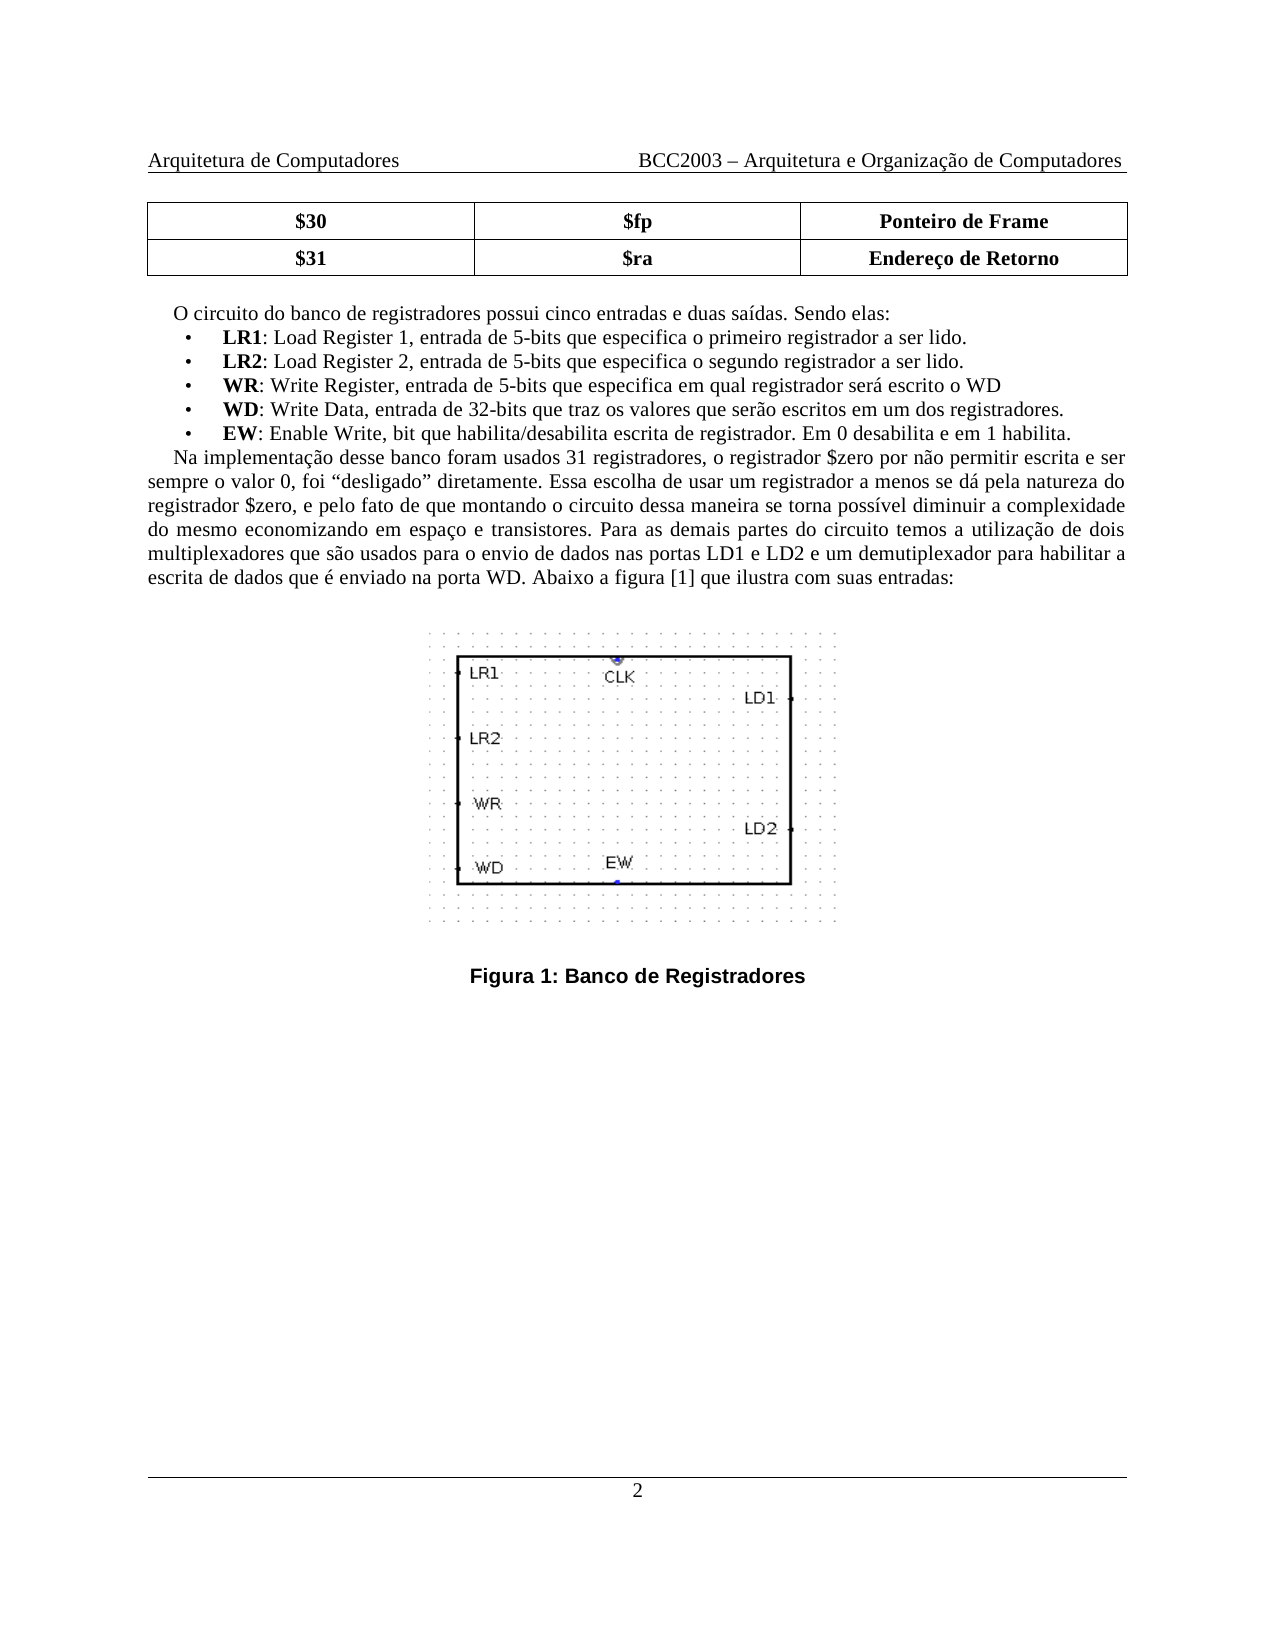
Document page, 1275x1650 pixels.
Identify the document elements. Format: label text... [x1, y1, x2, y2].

table_cell $ra [475, 240, 800, 275]
list EW: Enable Write, bit que habilita/desabilita escrita de registrador. Em 0 desabilita e em 1 habilita. [185, 421, 1127, 445]
list WR: Write Register, entrada de 5-bits que especifica em qual registrador será escrito o WD [185, 373, 1127, 397]
text Figura 1: Banco de Registradores [406, 964, 869, 988]
list LR2: Load Register 2, entrada de 5-bits que especifica o segundo registrador a ser lido. [185, 348, 1127, 373]
list WD: Write Data, entrada de 32-bits que traz os valores que serão escritos em um dos registradores. [185, 397, 1127, 421]
table_cell Ponteiro de Frame [801, 203, 1127, 239]
list LR1: Load Register 1, entrada de 5-bits que especifica o primeiro registrador a ser lido. [185, 324, 1127, 348]
table_cell $fp [475, 203, 800, 239]
text Na implementação desse banco foram usados 31 registradores, o registrador $zero por não permitir escrita e ser sempre o valor 0, foi “desligado” diretamente. Essa escolha de usar um registrador a menos se dá pela natureza do registrador $zero, e pelo fato de que montando o circuito dessa maneira se torna possível diminuir a complexidade do mesmo economizando em espaço e transistores. Para as demais partes do circuito temos a utilização de dois multiplexadores que são usados para o envio de dados nas portas LD1 e LD2 e um demutiplexador para habilitar a escrita de dados que é enviado na porta WD. Abaixo a figura [1] que ilustra com suas entradas: [148, 445, 1127, 589]
table_cell Endereço de Retorno [801, 240, 1127, 275]
table_cell $31 [148, 240, 474, 275]
text O circuito do banco de registradores possui cinco entradas e duas saídas. Sendo elas: [148, 300, 1127, 324]
table_cell $30 [148, 203, 474, 239]
picture [429, 624, 840, 922]
